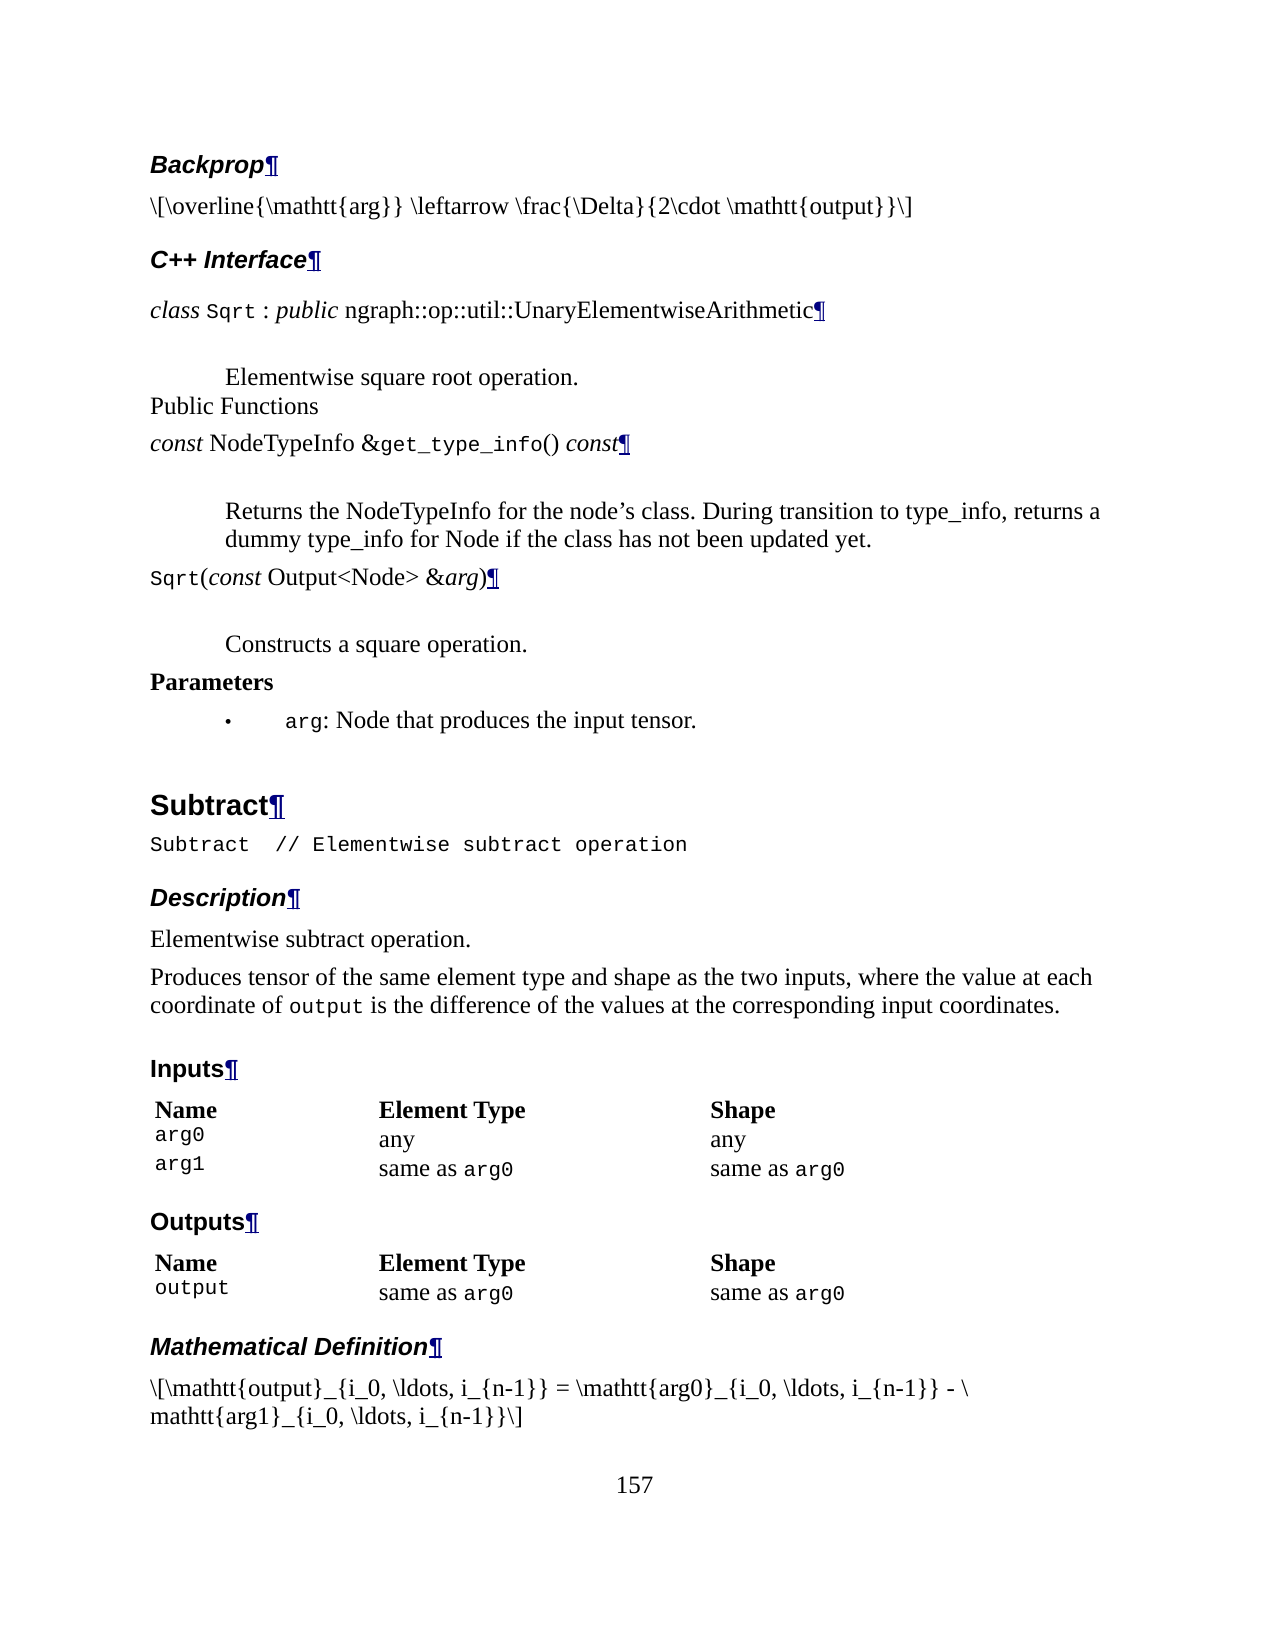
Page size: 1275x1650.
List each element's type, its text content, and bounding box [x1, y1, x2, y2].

text Produces tensor of the same element type and shape as the two inputs, where the value at each coordinate of output is the difference of the values at the corresponding input coordinates. [150, 962, 1125, 1020]
subtitle Backprop¶ [150, 150, 1125, 178]
text Elementwise square root operation. [225, 362, 1125, 391]
subtitle Subtract¶ [150, 788, 1125, 822]
table_cell same as arg0 [374, 1277, 706, 1307]
text \[\mathtt{output}_{i_0, \ldots, i_{n-1}} = \mathtt{arg0}_{i_0, \ldots, i_{n-1}} - \mathtt{arg1}_{i_0, \ldots, i_{n-1}}\] [150, 1373, 1125, 1430]
text Constructs a square operation. [225, 629, 1125, 658]
subtitle Mathematical Definition¶ [150, 1332, 1125, 1360]
subtitle Outputs¶ [150, 1207, 1125, 1236]
text \[\overline{\mathtt{arg}} \leftarrow \frac{\Delta}{2\cdot \mathtt{output}}\] [150, 191, 1125, 220]
table_cell output [150, 1277, 374, 1307]
subtitle Description¶ [150, 883, 1125, 912]
text Returns the NodeTypeInfo for the node’s class. During transition to type_info, returns a dummy type_info for Node if the class has not been updated yet. [225, 496, 1125, 553]
text Public Functions [150, 391, 1125, 419]
text const NodeTypeInfo &get_type_info() const¶ [150, 428, 1125, 487]
text Elementwise subtract operation. [150, 924, 1125, 953]
list arg: Node that produces the input tensor. [225, 705, 1125, 734]
table_header Element Type [374, 1248, 706, 1277]
subtitle Inputs¶ [150, 1054, 1125, 1083]
table_cell any [374, 1124, 706, 1153]
text Subtract // Elementwise subtract operation [150, 834, 1125, 858]
table_cell same as arg0 [706, 1277, 1125, 1307]
table_cell same as arg0 [374, 1153, 706, 1182]
table_header Shape [706, 1248, 1125, 1277]
subtitle C++ Interface¶ [150, 245, 1125, 273]
table_cell arg1 [150, 1153, 374, 1182]
table_header Name [150, 1095, 374, 1124]
table_cell same as arg0 [706, 1153, 1125, 1182]
text Parameters [150, 667, 1125, 696]
text class Sqrt : public ngraph::op::util::UnaryElementwiseArithmetic¶ [150, 295, 1125, 353]
table_header Shape [706, 1095, 1125, 1124]
text Sqrt(const Output<Node> &arg)¶ [150, 562, 1125, 621]
table_cell arg0 [150, 1124, 374, 1153]
table_header Element Type [374, 1095, 706, 1124]
table_header Name [150, 1248, 374, 1277]
table_cell any [706, 1124, 1125, 1153]
